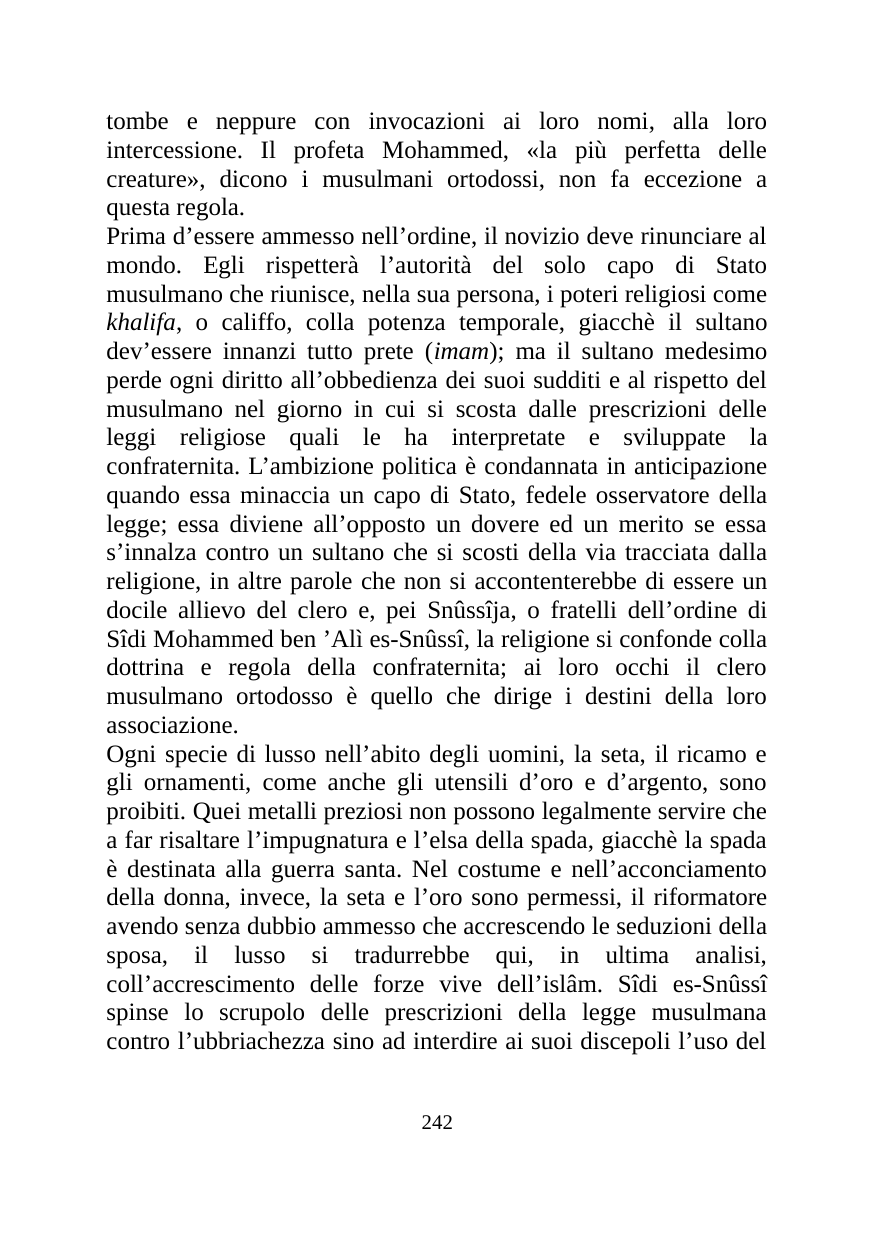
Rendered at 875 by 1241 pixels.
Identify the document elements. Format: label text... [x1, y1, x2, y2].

text tombe e neppure con invocazioni ai loro nomi, alla loro intercessione. Il profeta Mohammed, «la più perfetta delle creature», dicono i musulmani ortodossi, non fa eccezione a questa regola. [106, 106, 768, 221]
text Ogni specie di lusso nell’abito degli uomini, la seta, il ricamo e gli ornamenti, come anche gli utensili d’oro e d’argento, sono proibiti. Quei metalli preziosi non possono legalmente servire che a far risaltare l’impugnatura e l’elsa della spada, giacchè la spada è destinata alla guerra santa. Nel costume e nell’acconciamento della donna, invece, la seta e l’oro sono permessi, il riformatore avendo senza dubbio ammesso che accrescendo le seduzioni della sposa, il lusso si tradurrebbe qui, in ultima analisi, coll’accrescimento delle forze vive dell’islâm. Sîdi es-Snûssî spinse lo scrupolo delle prescrizioni della legge musulmana contro l’ubbriachezza sino ad interdire ai suoi discepoli l’uso del [106, 739, 768, 1055]
text Prima d’essere ammesso nell’ordine, il novizio deve rinunciare al mondo. Egli rispetterà l’autorità del solo capo di Stato musulmano che riunisce, nella sua persona, i poteri religiosi come khalifa, o califfo, colla potenza temporale, giacchè il sultano dev’essere innanzi tutto prete (imam); ma il sultano medesimo perde ogni diritto all’obbedienza dei suoi sudditi e al rispetto del musulmano nel giorno in cui si scosta dalle prescrizioni delle leggi religiose quali le ha interpretate e sviluppate la confraternita. L’ambizione politica è condannata in anticipazione quando essa minaccia un capo di Stato, fedele osservatore della legge; essa diviene all’opposto un dovere ed un merito se essa s’innalza contro un sultano che si scosti della via tracciata dalla religione, in altre parole che non si accontenterebbe di essere un docile allievo del clero e, pei Snûssîja, o fratelli dell’ordine di Sîdi Mohammed ben ’Alì es-Snûssî, la religione si confonde colla dottrina e regola della confraternita; ai loro occhi il clero musulmano ortodosso è quello che dirige i destini della loro associazione. [106, 221, 768, 739]
